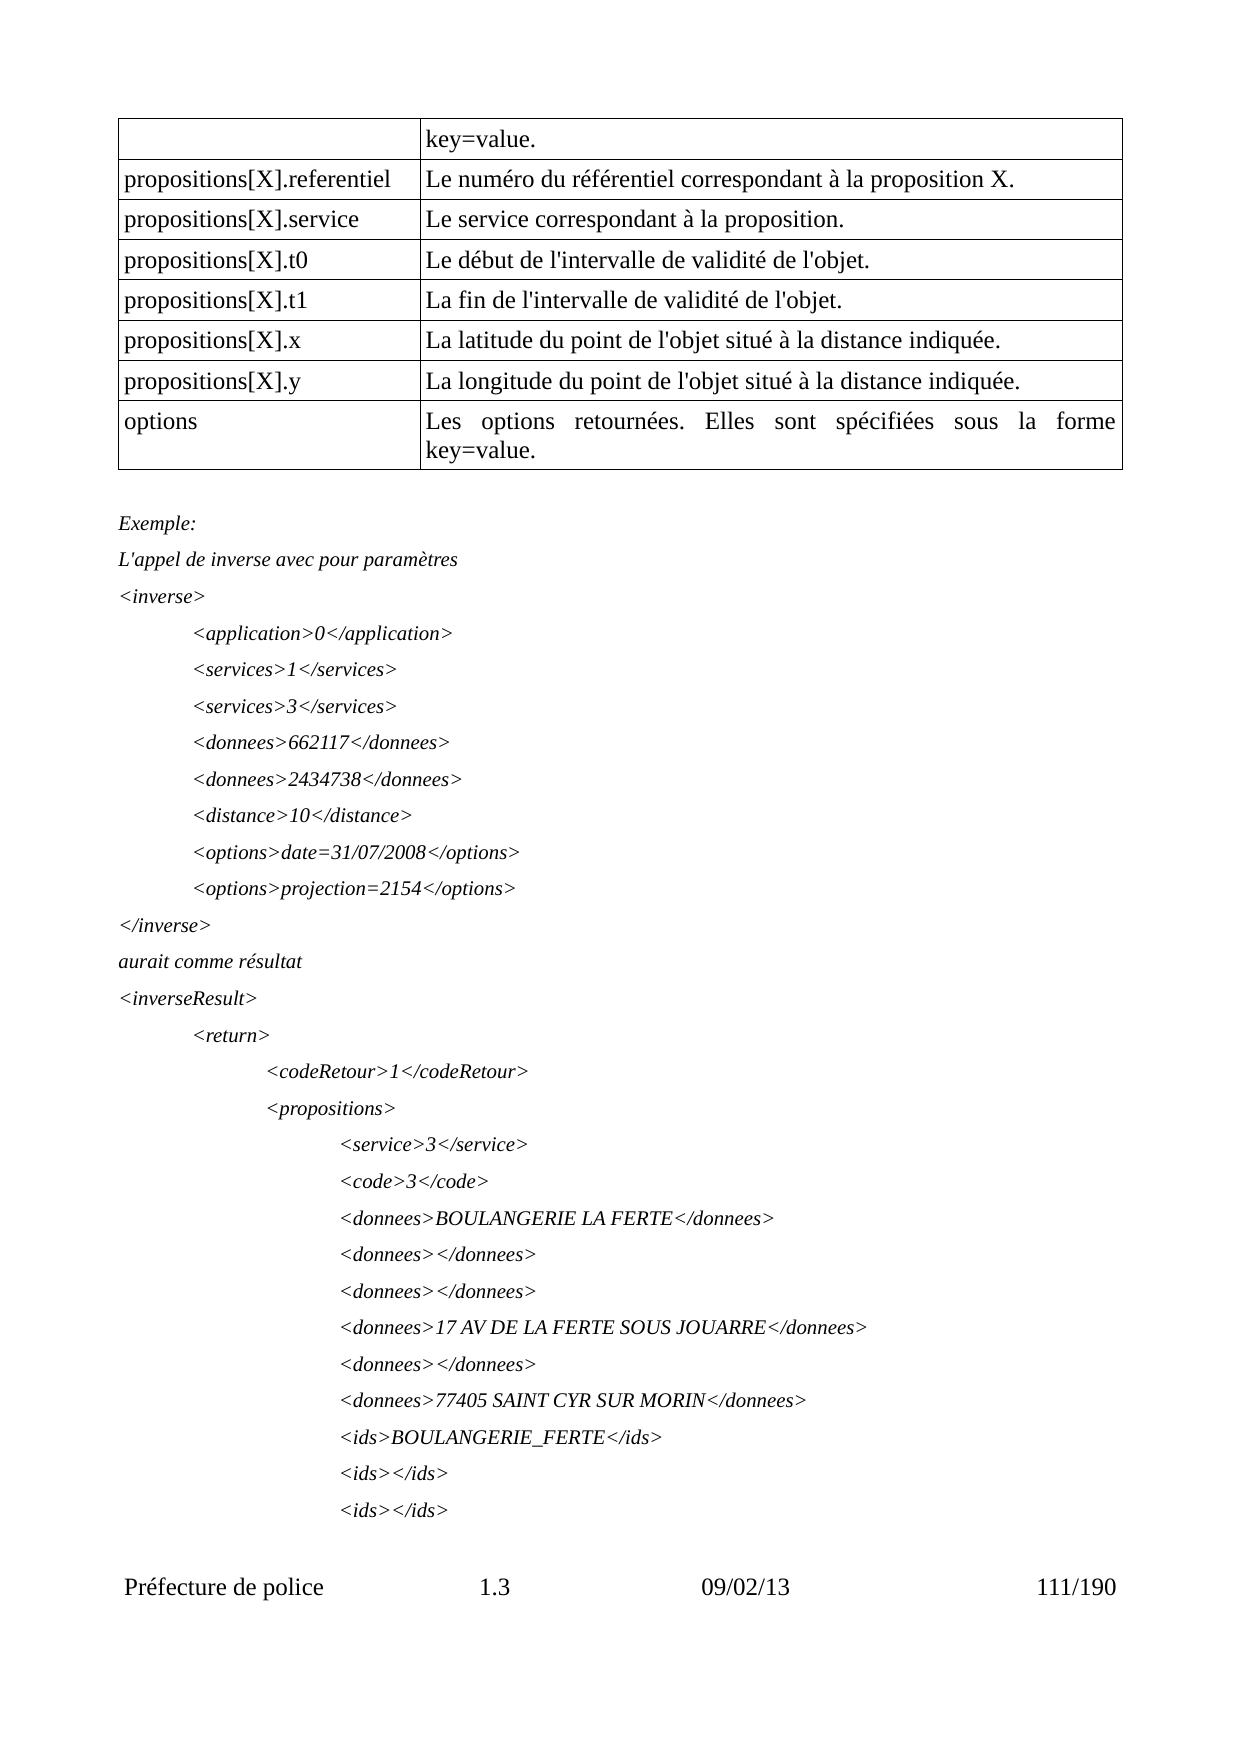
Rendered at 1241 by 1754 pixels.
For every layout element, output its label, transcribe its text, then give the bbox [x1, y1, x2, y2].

text <services>1</services> [118, 657, 1122, 681]
text <donnees>17 AV DE LA FERTE SOUS JOUARRE</donnees> [118, 1315, 1122, 1339]
table_cell Les options retournées. Elles sont spécifiées sous la forme key=value. [421, 401, 1122, 469]
table_cell propositions[X].t1 [119, 280, 420, 320]
table_cell propositions[X].y [119, 361, 420, 400]
text <donnees>662117</donnees> [118, 730, 1122, 754]
text aurait comme résultat [118, 949, 1122, 973]
text <ids></ids> [118, 1461, 1122, 1485]
table_cell options [119, 401, 420, 469]
text L'appel de inverse avec pour paramètres [118, 547, 1122, 571]
text <application>0</application> [118, 620, 1122, 644]
table_cell propositions[X].service [119, 200, 420, 239]
text <donnees>77405 SAINT CYR SUR MORIN</donnees> [118, 1388, 1122, 1412]
table_cell La latitude du point de l'objet situé à la distance indiquée. [421, 321, 1122, 360]
table_cell Le début de l'intervalle de validité de l'objet. [421, 240, 1122, 279]
text <code>3</code> [118, 1169, 1122, 1193]
text <donnees></donnees> [118, 1352, 1122, 1376]
table_cell [119, 119, 420, 158]
table_cell La longitude du point de l'objet situé à la distance indiquée. [421, 361, 1122, 400]
table_cell Le numéro du référentiel correspondant à la proposition X. [421, 160, 1122, 199]
text <ids>BOULANGERIE_FERTE</ids> [118, 1425, 1122, 1449]
table_cell propositions[X].t0 [119, 240, 420, 279]
table_cell La fin de l'intervalle de validité de l'objet. [421, 280, 1122, 320]
table_cell propositions[X].referentiel [119, 160, 420, 199]
table_cell propositions[X].x [119, 321, 420, 360]
text <inverse> [118, 584, 1122, 608]
text <donnees>2434738</donnees> [118, 767, 1122, 791]
text <services>3</services> [118, 693, 1122, 718]
table_cell key=value. [421, 119, 1122, 158]
table_cell Le service correspondant à la proposition. [421, 200, 1122, 239]
text <ids></ids> [118, 1498, 1122, 1522]
text <inverseResult> [118, 986, 1122, 1010]
text <donnees></donnees> [118, 1278, 1122, 1303]
text <donnees>BOULANGERIE LA FERTE</donnees> [118, 1205, 1122, 1229]
text <codeRetour>1</codeRetour> [118, 1059, 1122, 1083]
text <options>date=31/07/2008</options> [118, 840, 1122, 864]
text Exemple: [118, 511, 1122, 535]
text <donnees></donnees> [118, 1242, 1122, 1266]
text <return> [118, 1023, 1122, 1047]
text <distance>10</distance> [118, 803, 1122, 827]
text </inverse> [118, 913, 1122, 937]
text <service>3</service> [118, 1132, 1122, 1156]
text <propositions> [118, 1096, 1122, 1120]
text <options>projection=2154</options> [118, 876, 1122, 900]
